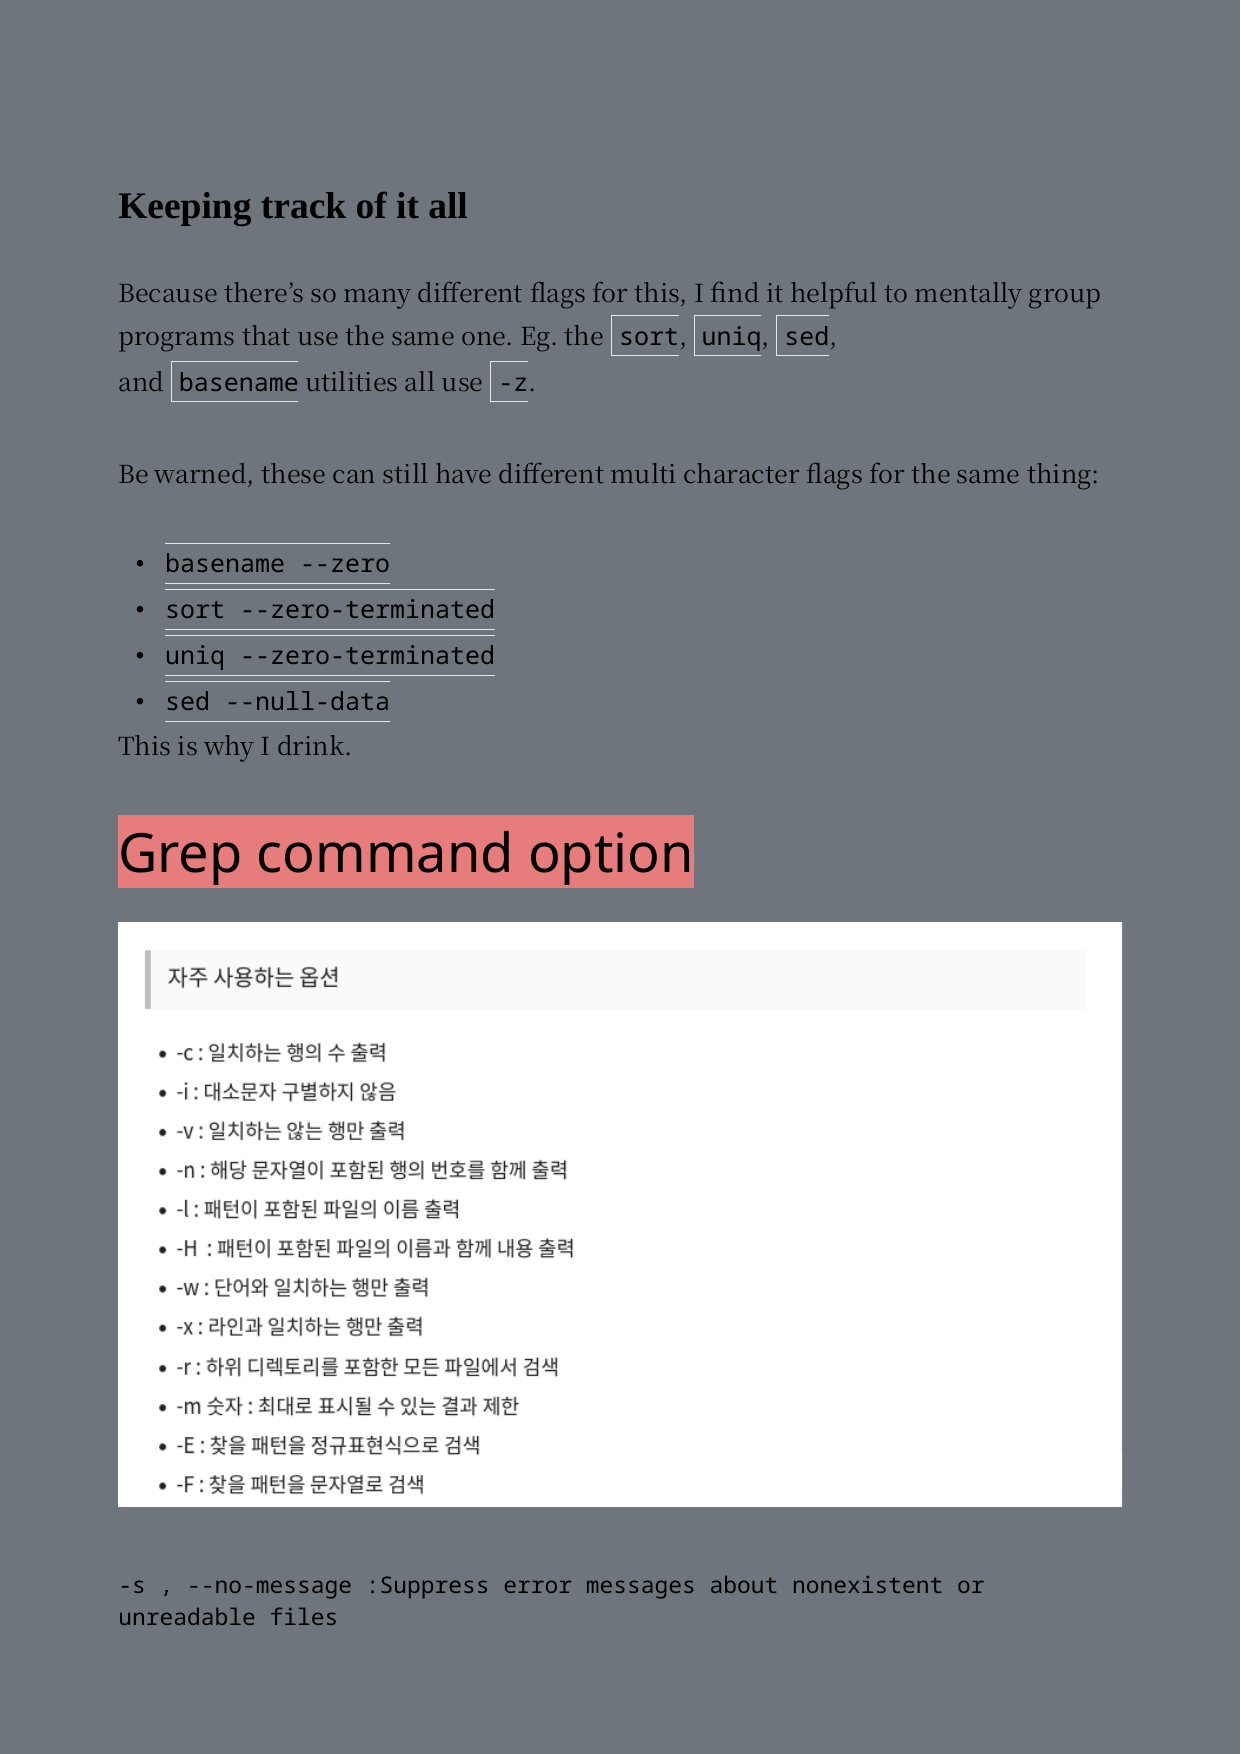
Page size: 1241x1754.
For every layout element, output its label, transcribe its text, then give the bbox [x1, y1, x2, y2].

list sort --zero-terminated [136, 588, 1122, 629]
text -s , --no-message :Suppress error messages about nonexistent or unreadable files [118, 1569, 1122, 1632]
picture [118, 922, 1123, 1507]
subtitle Keeping track of it all [118, 183, 1122, 227]
text This is why I drink. [118, 727, 1122, 763]
list basename --zero [136, 542, 1122, 583]
list uniq --zero-terminated [136, 634, 1122, 675]
text Be warned, these can still have different multi character flags for the same thing: [118, 454, 1122, 490]
text Because there’s so many different flags for this, I find it helpful to mentally group programs that use the same one. Eg. the sort, uniq, sed, and basename utilities all use -z. [118, 273, 1122, 402]
list sed --null-data [136, 681, 1122, 721]
text Grep command option [118, 815, 1122, 888]
